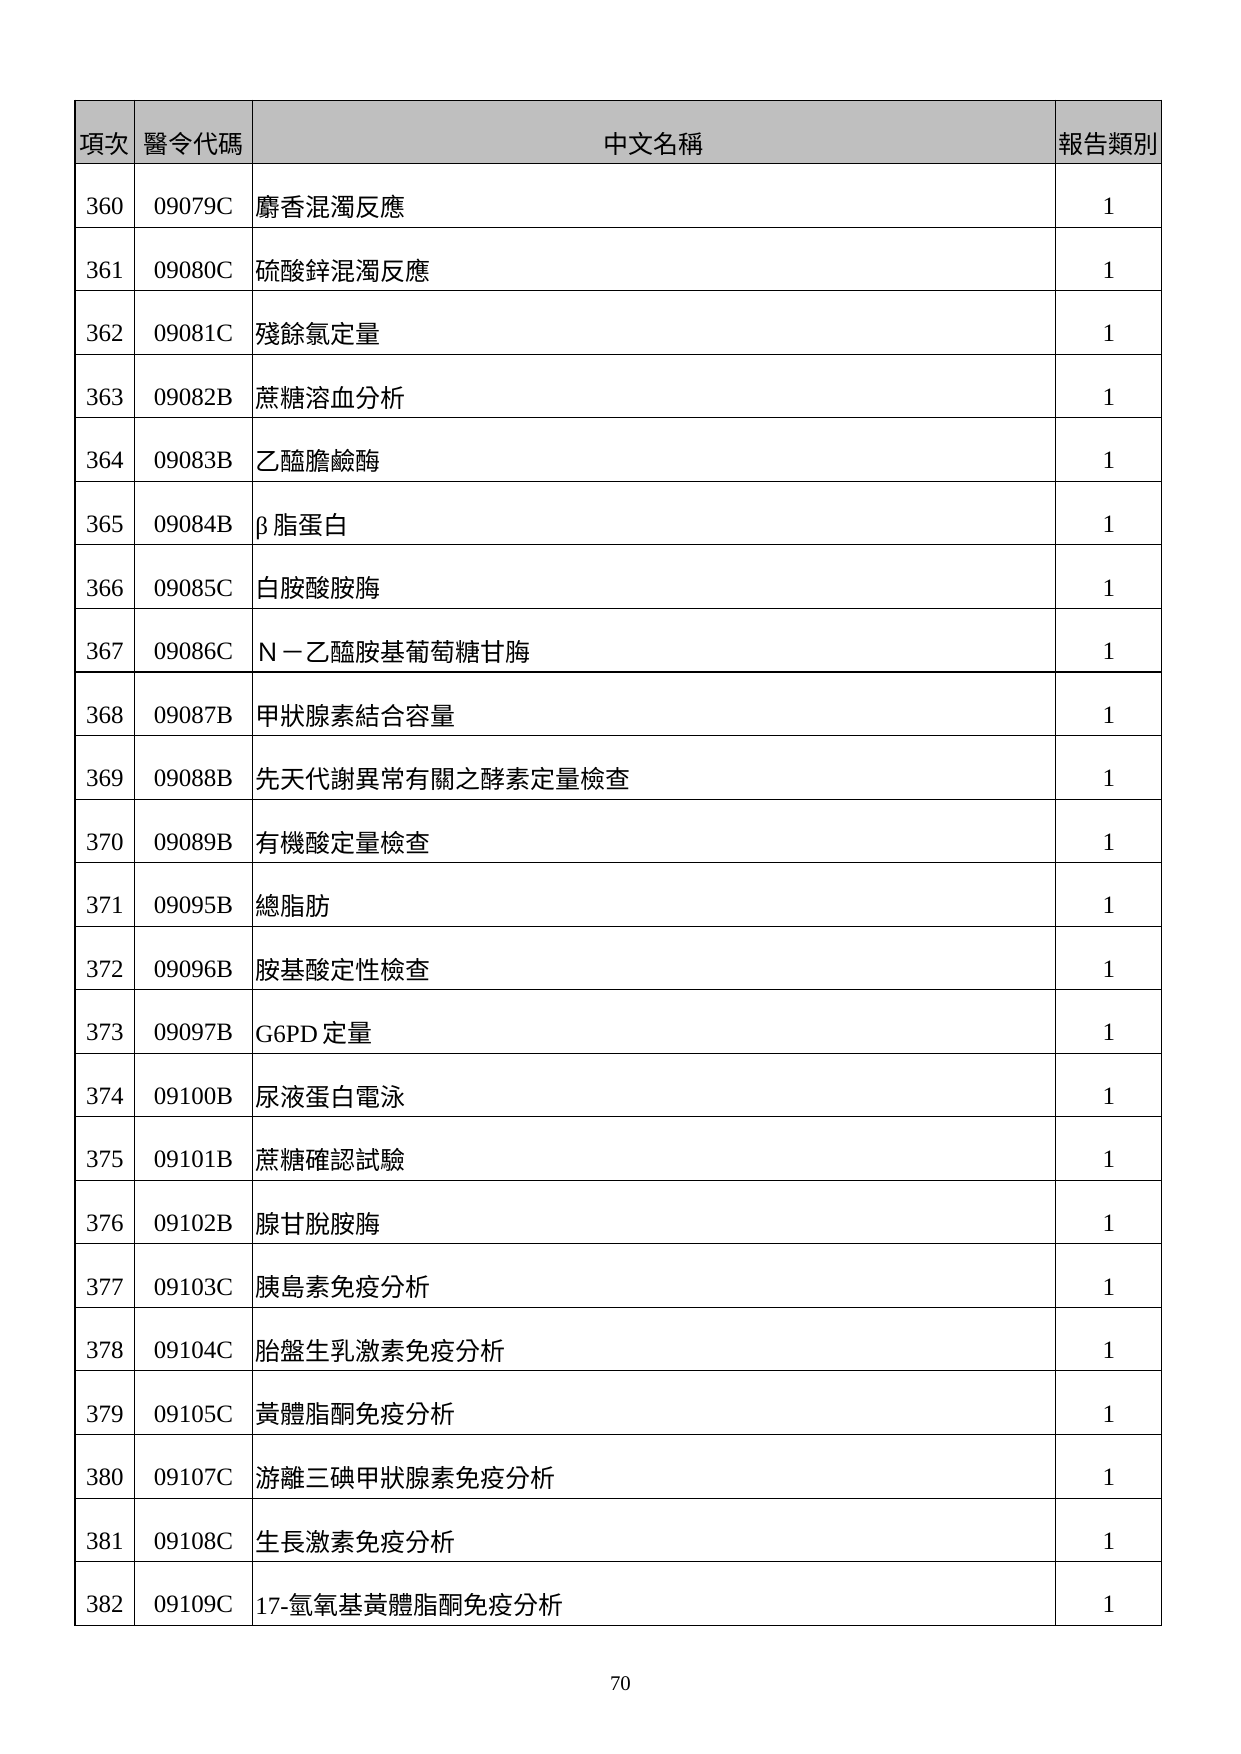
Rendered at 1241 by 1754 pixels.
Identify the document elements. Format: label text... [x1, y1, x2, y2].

table_cell 09079C [135, 164, 252, 227]
table_cell 09086C [135, 609, 252, 671]
table_cell 1 [1056, 990, 1161, 1053]
table_cell 382 [76, 1562, 134, 1624]
table_cell 370 [76, 800, 134, 862]
table_cell 09080C [135, 228, 252, 290]
table_cell 09108C [135, 1499, 252, 1561]
table_cell 369 [76, 736, 134, 798]
table_cell 379 [76, 1371, 134, 1434]
table_cell 1 [1056, 1499, 1161, 1561]
table_cell 1 [1056, 355, 1161, 417]
table_cell 363 [76, 355, 134, 417]
table_cell 1 [1056, 291, 1161, 354]
table_cell 1 [1056, 736, 1161, 798]
table_cell 09082B [135, 355, 252, 417]
table_cell Ｎ－乙醯胺基葡萄糖甘脢 [253, 609, 1055, 671]
table_cell 17-氫氧基黃體脂酮免疫分析 [253, 1562, 1055, 1624]
table_header 中文名稱 [253, 101, 1055, 163]
table_cell 361 [76, 228, 134, 290]
table_cell 1 [1056, 482, 1161, 544]
table_cell 1 [1056, 609, 1161, 671]
table_cell 1 [1056, 927, 1161, 989]
table_header 醫令代碼 [135, 101, 252, 163]
table_cell 先天代謝異常有關之酵素定量檢查 [253, 736, 1055, 798]
table_cell 蔗糖溶血分析 [253, 355, 1055, 417]
table_cell 1 [1056, 228, 1161, 290]
table_cell 365 [76, 482, 134, 544]
table_cell 09101B [135, 1117, 252, 1180]
table_cell 胎盤生乳激素免疫分析 [253, 1308, 1055, 1370]
table_cell 1 [1056, 1181, 1161, 1243]
table_cell 蔗糖確認試驗 [253, 1117, 1055, 1180]
table_cell 09105C [135, 1371, 252, 1434]
table_cell 09100B [135, 1054, 252, 1116]
table_cell 殘餘氯定量 [253, 291, 1055, 354]
table_cell 09085C [135, 545, 252, 608]
table_cell G6PD定量 [253, 990, 1055, 1053]
table_header 報告類別 [1056, 101, 1161, 163]
table_cell 胰島素免疫分析 [253, 1244, 1055, 1307]
table_cell 371 [76, 863, 134, 926]
table_cell 368 [76, 673, 134, 735]
table_cell 09081C [135, 291, 252, 354]
table_cell 09095B [135, 863, 252, 926]
table_cell 1 [1056, 800, 1161, 862]
table_cell 白胺酸胺脢 [253, 545, 1055, 608]
table_cell 373 [76, 990, 134, 1053]
table_cell 腺甘脫胺脢 [253, 1181, 1055, 1243]
table_cell 1 [1056, 1308, 1161, 1370]
table_cell 378 [76, 1308, 134, 1370]
table_cell β脂蛋白 [253, 482, 1055, 544]
table_cell 1 [1056, 1117, 1161, 1180]
table_cell 1 [1056, 673, 1161, 735]
table_cell 09084B [135, 482, 252, 544]
table_cell 09102B [135, 1181, 252, 1243]
table_cell 1 [1056, 1371, 1161, 1434]
table_cell 1 [1056, 418, 1161, 481]
table_cell 377 [76, 1244, 134, 1307]
table_cell 1 [1056, 1244, 1161, 1307]
table_cell 胺基酸定性檢查 [253, 927, 1055, 989]
table_cell 有機酸定量檢查 [253, 800, 1055, 862]
table_cell 372 [76, 927, 134, 989]
table_cell 1 [1056, 1054, 1161, 1116]
table_cell 麝香混濁反應 [253, 164, 1055, 227]
table_cell 甲狀腺素結合容量 [253, 673, 1055, 735]
table_cell 09083B [135, 418, 252, 481]
table_cell 09097B [135, 990, 252, 1053]
table_cell 362 [76, 291, 134, 354]
table_cell 09109C [135, 1562, 252, 1624]
table_cell 360 [76, 164, 134, 227]
table_cell 1 [1056, 164, 1161, 227]
table_cell 366 [76, 545, 134, 608]
table_cell 376 [76, 1181, 134, 1243]
table_cell 381 [76, 1499, 134, 1561]
table_cell 尿液蛋白電泳 [253, 1054, 1055, 1116]
table_cell 09088B [135, 736, 252, 798]
table_cell 游離三碘甲狀腺素免疫分析 [253, 1435, 1055, 1497]
table_cell 總脂肪 [253, 863, 1055, 926]
table_cell 375 [76, 1117, 134, 1180]
table_cell 09103C [135, 1244, 252, 1307]
table_cell 380 [76, 1435, 134, 1497]
table_cell 09107C [135, 1435, 252, 1497]
table_cell 09089B [135, 800, 252, 862]
table_cell 乙醯膽鹼酶 [253, 418, 1055, 481]
table_cell 367 [76, 609, 134, 671]
table_cell 09104C [135, 1308, 252, 1370]
table_cell 硫酸鋅混濁反應 [253, 228, 1055, 290]
table_header 項次 [76, 101, 134, 163]
table_cell 1 [1056, 545, 1161, 608]
table_cell 364 [76, 418, 134, 481]
table_cell 09096B [135, 927, 252, 989]
table_cell 1 [1056, 863, 1161, 926]
table_cell 黃體脂酮免疫分析 [253, 1371, 1055, 1434]
table_cell 1 [1056, 1435, 1161, 1497]
table_cell 1 [1056, 1562, 1161, 1624]
table_cell 生長激素免疫分析 [253, 1499, 1055, 1561]
table_cell 374 [76, 1054, 134, 1116]
table_cell 09087B [135, 673, 252, 735]
